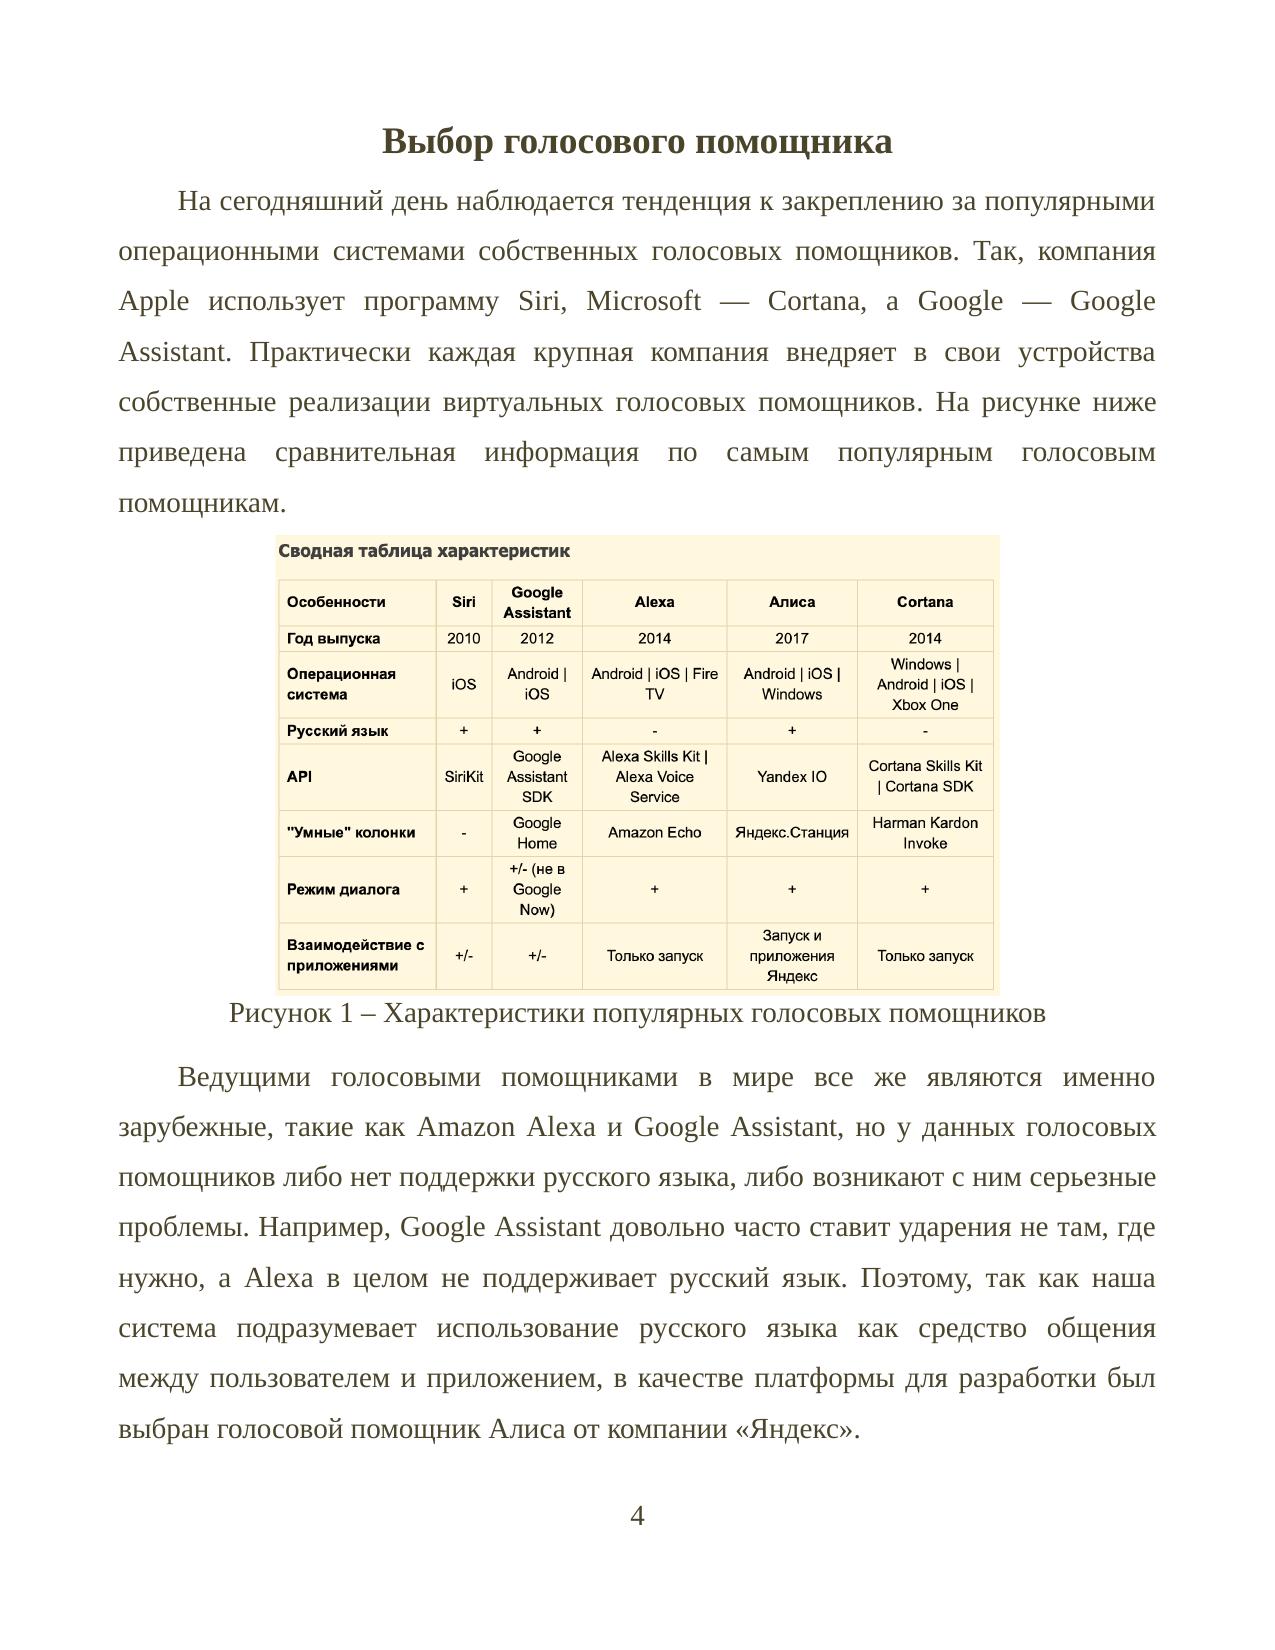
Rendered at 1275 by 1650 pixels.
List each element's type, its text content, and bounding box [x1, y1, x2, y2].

text На сегодняшний день нaблюдается тенденция к закреплению за популярными операционными системами собственных голосовых помощников. Так, компания Apple использует программу Siri, Microsoft — Cortana, а Google — Google Assistant. Практически каждая крупная компания внедряет в свои устройства собственные реализации виртуальных голосовых помощников. На рисунке ниже приведена сравнительная информация по самым популярным голосовым помощникам. [118, 183, 1157, 518]
picture [275, 535, 1000, 996]
subtitle Рисунок 1 – Характеристики популярных голосовых помощников [118, 996, 1157, 1029]
text Ведущими голосовыми помощниками в мире все же являются именно зарубежные, такие как Amazon Alexa и Google Assistant, но у данных голосовых помощников либо нет поддержки русского языка, либо возникают с ним серьезные проблемы. Например, Google Assistant довольно часто ставит ударения не там, где нужно, а Alexa в целом не поддерживает русский язык. Поэтому, так как наша система подразумевает использование русского языка как средство общения между пользователем и приложением, в качестве платформы для разработки был выбран голосовой помощник Алиса от компании «Яндекс». [118, 1059, 1157, 1444]
subtitle Выбор голосового помощника [118, 118, 1157, 161]
